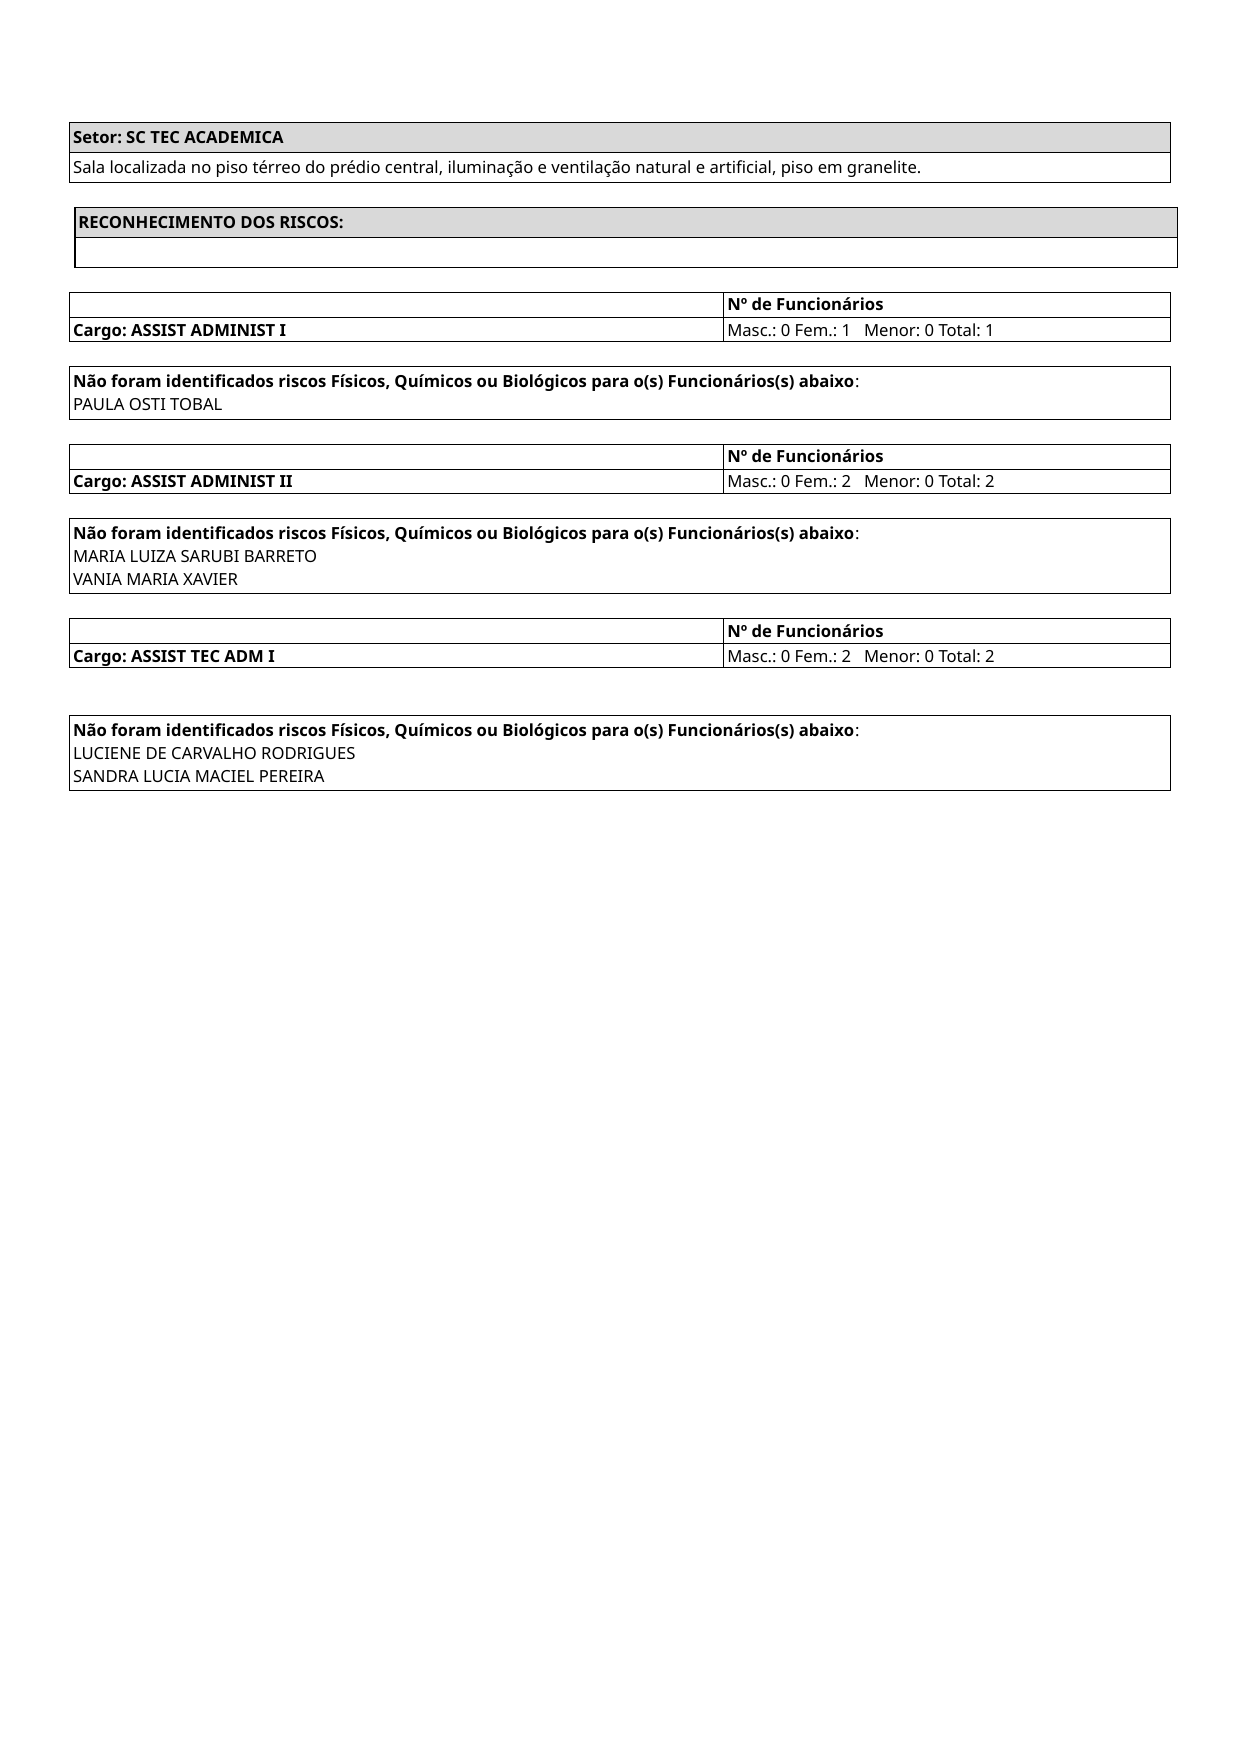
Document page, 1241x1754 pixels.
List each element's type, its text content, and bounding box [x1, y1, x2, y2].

table_header RECONHECIMENTO DOS RISCOS: [76, 208, 1177, 237]
table_cell Sala localizada no piso térreo do prédio central, iluminação e ventilação natural e artificial, piso em granelite. [70, 153, 1170, 182]
table_cell Masc.: 0 Fem.: 2 Menor: 0 Total: 2 [724, 644, 1170, 667]
table_header Nº de Funcionários [724, 445, 1170, 469]
table_cell Masc.: 0 Fem.: 1 Menor: 0 Total: 1 [724, 318, 1170, 341]
table_header Não foram identificados riscos Físicos, Químicos ou Biológicos para o(s) Funcionários(s) abaixo: MARIA LUIZA SARUBI BARRETO VANIA MARIA XAVIER [70, 519, 1170, 593]
table_cell Cargo: ASSIST TEC ADM I [70, 644, 723, 667]
table_header [70, 445, 723, 469]
table_header Não foram identificados riscos Físicos, Químicos ou Biológicos para o(s) Funcionários(s) abaixo: PAULA OSTI TOBAL [70, 367, 1170, 419]
table_header Setor: SC TEC ACADEMICA [70, 123, 1170, 152]
table_header Nº de Funcionários [724, 293, 1170, 317]
table_header [70, 293, 723, 317]
table_header [70, 619, 723, 643]
table_header Não foram identificados riscos Físicos, Químicos ou Biológicos para o(s) Funcionários(s) abaixo: LUCIENE DE CARVALHO RODRIGUES SANDRA LUCIA MACIEL PEREIRA [70, 716, 1170, 790]
table_cell Masc.: 0 Fem.: 2 Menor: 0 Total: 2 [724, 470, 1170, 493]
table_cell Cargo: ASSIST ADMINIST II [70, 470, 723, 493]
table_cell Cargo: ASSIST ADMINIST I [70, 318, 723, 341]
table_cell - [76, 238, 1177, 267]
table_header Nº de Funcionários [724, 619, 1170, 643]
